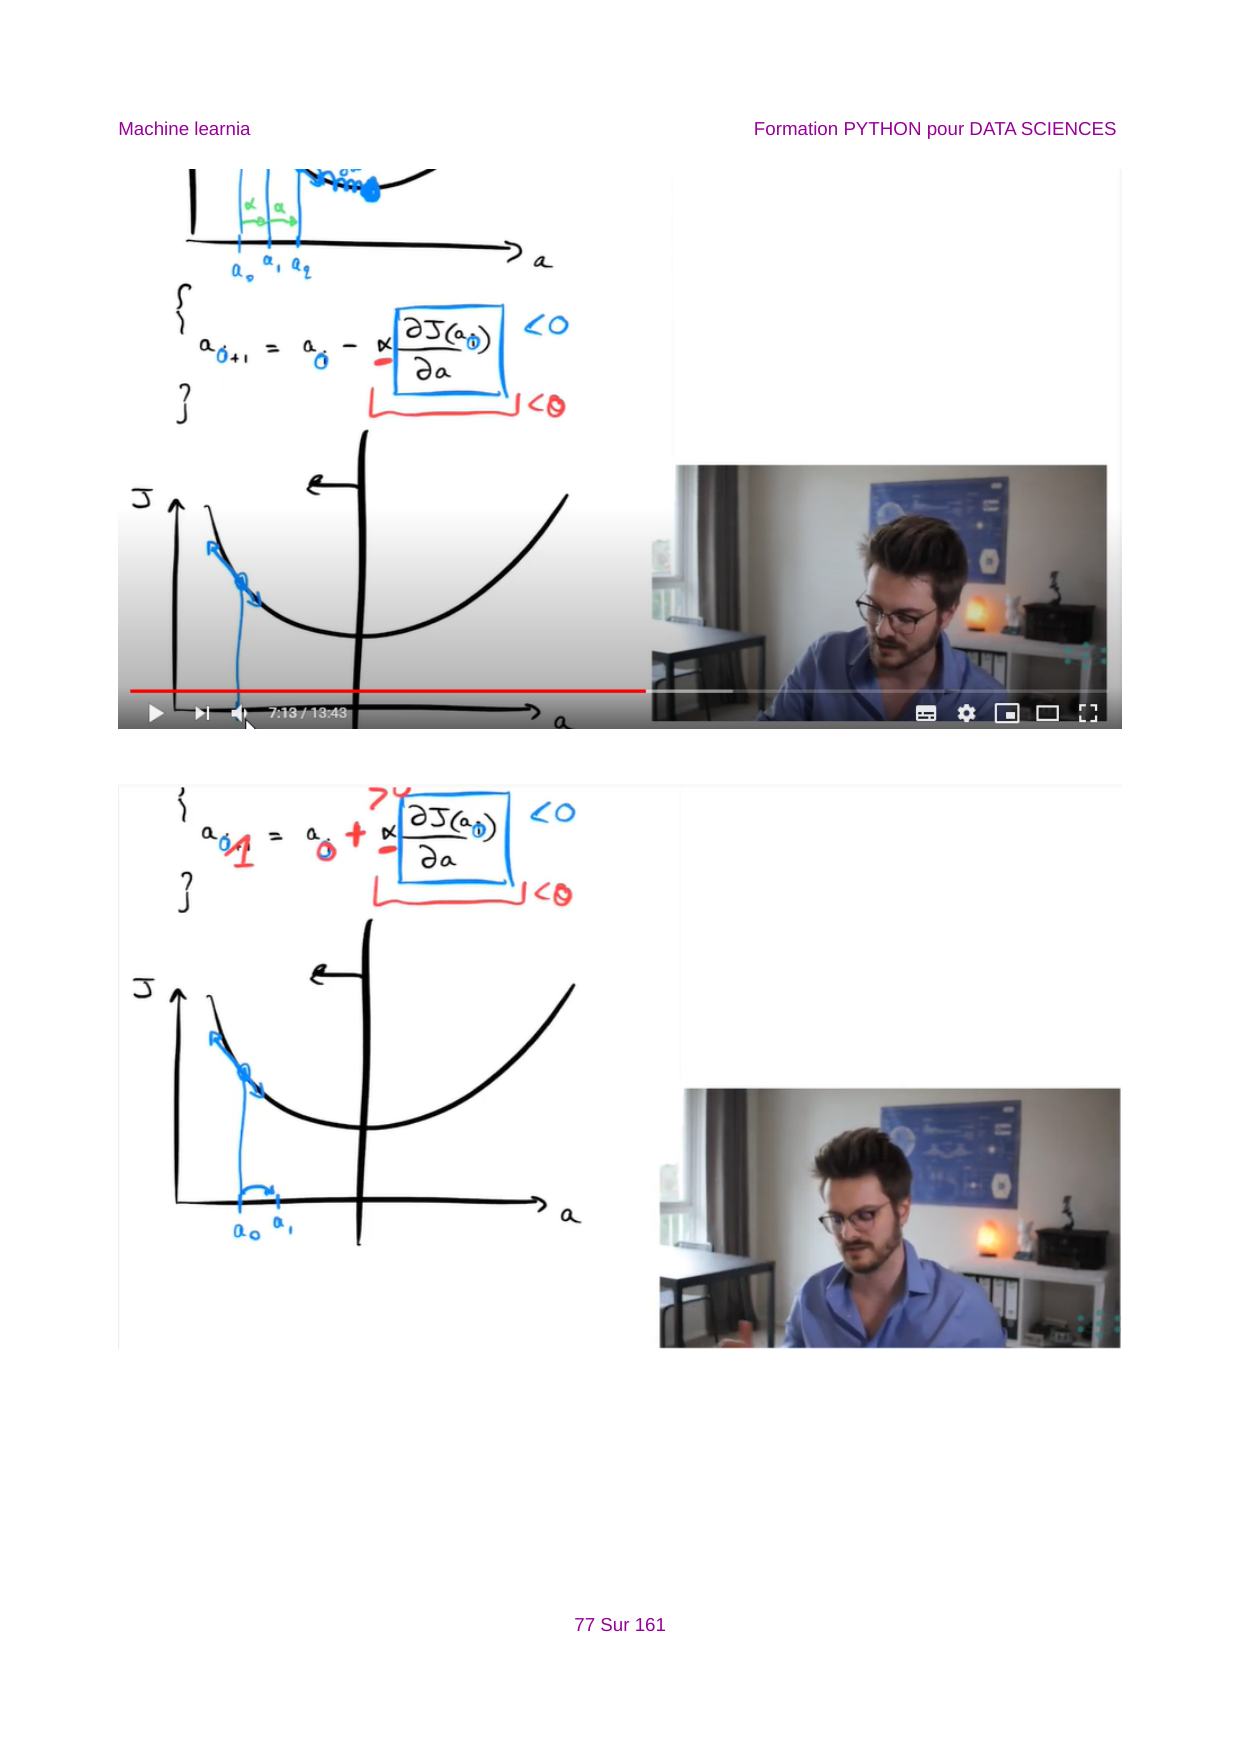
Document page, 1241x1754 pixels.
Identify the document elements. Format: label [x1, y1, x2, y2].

picture [118, 169, 1122, 729]
picture [118, 784, 1122, 1349]
